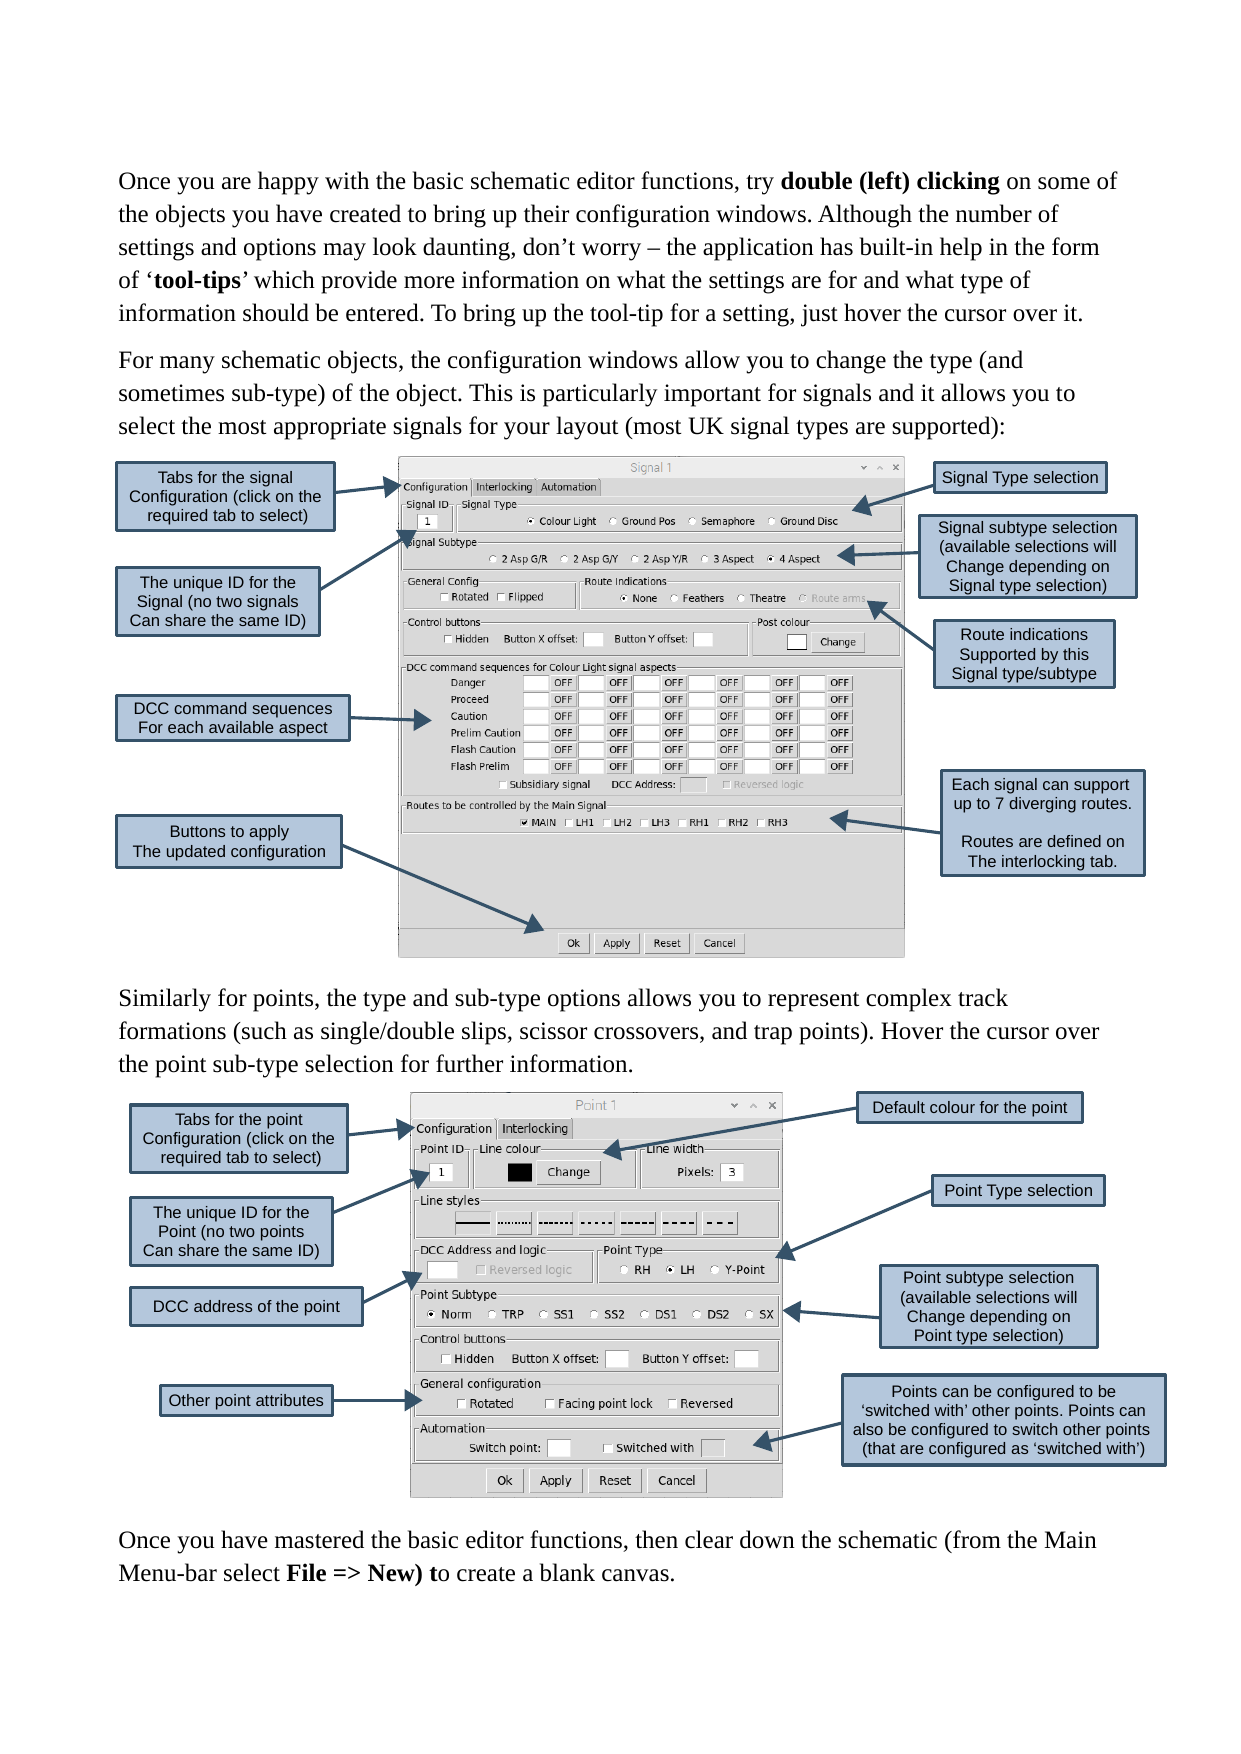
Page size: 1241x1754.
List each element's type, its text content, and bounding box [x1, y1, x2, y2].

text For many schematic objects, the configuration windows allow you to change the type (and sometimes sub-type) of the object. This is particularly important for signals and it allows you to select the most appropriate signals for your layout (most UK signal types are supported): [118, 345, 1122, 440]
picture [410, 1092, 783, 1498]
text Similarly for points, the type and sub-type options allows you to represent complex track formations (such as single/double slips, scissor crossovers, and trap points). Hover the cursor over the point sub-type selection for further information. [118, 983, 1122, 1077]
picture [398, 456, 905, 958]
text Once you are happy with the basic schematic editor functions, try double (left) clicking on some of the objects you have created to bring up their configuration windows. Although the number of settings and options may look daunting, don’t worry – the application has built-in help in the form of ‘tool-tips’ which provide more information on what the settings are for and what type of information should be entered. To bring up the tool-tip for a setting, just hover the cursor over it. [118, 166, 1122, 327]
text Once you have mastered the basic editor functions, then clear down the schematic (from the Main Menu-bar select File => New) to create a blank canvas. [118, 1525, 1122, 1587]
